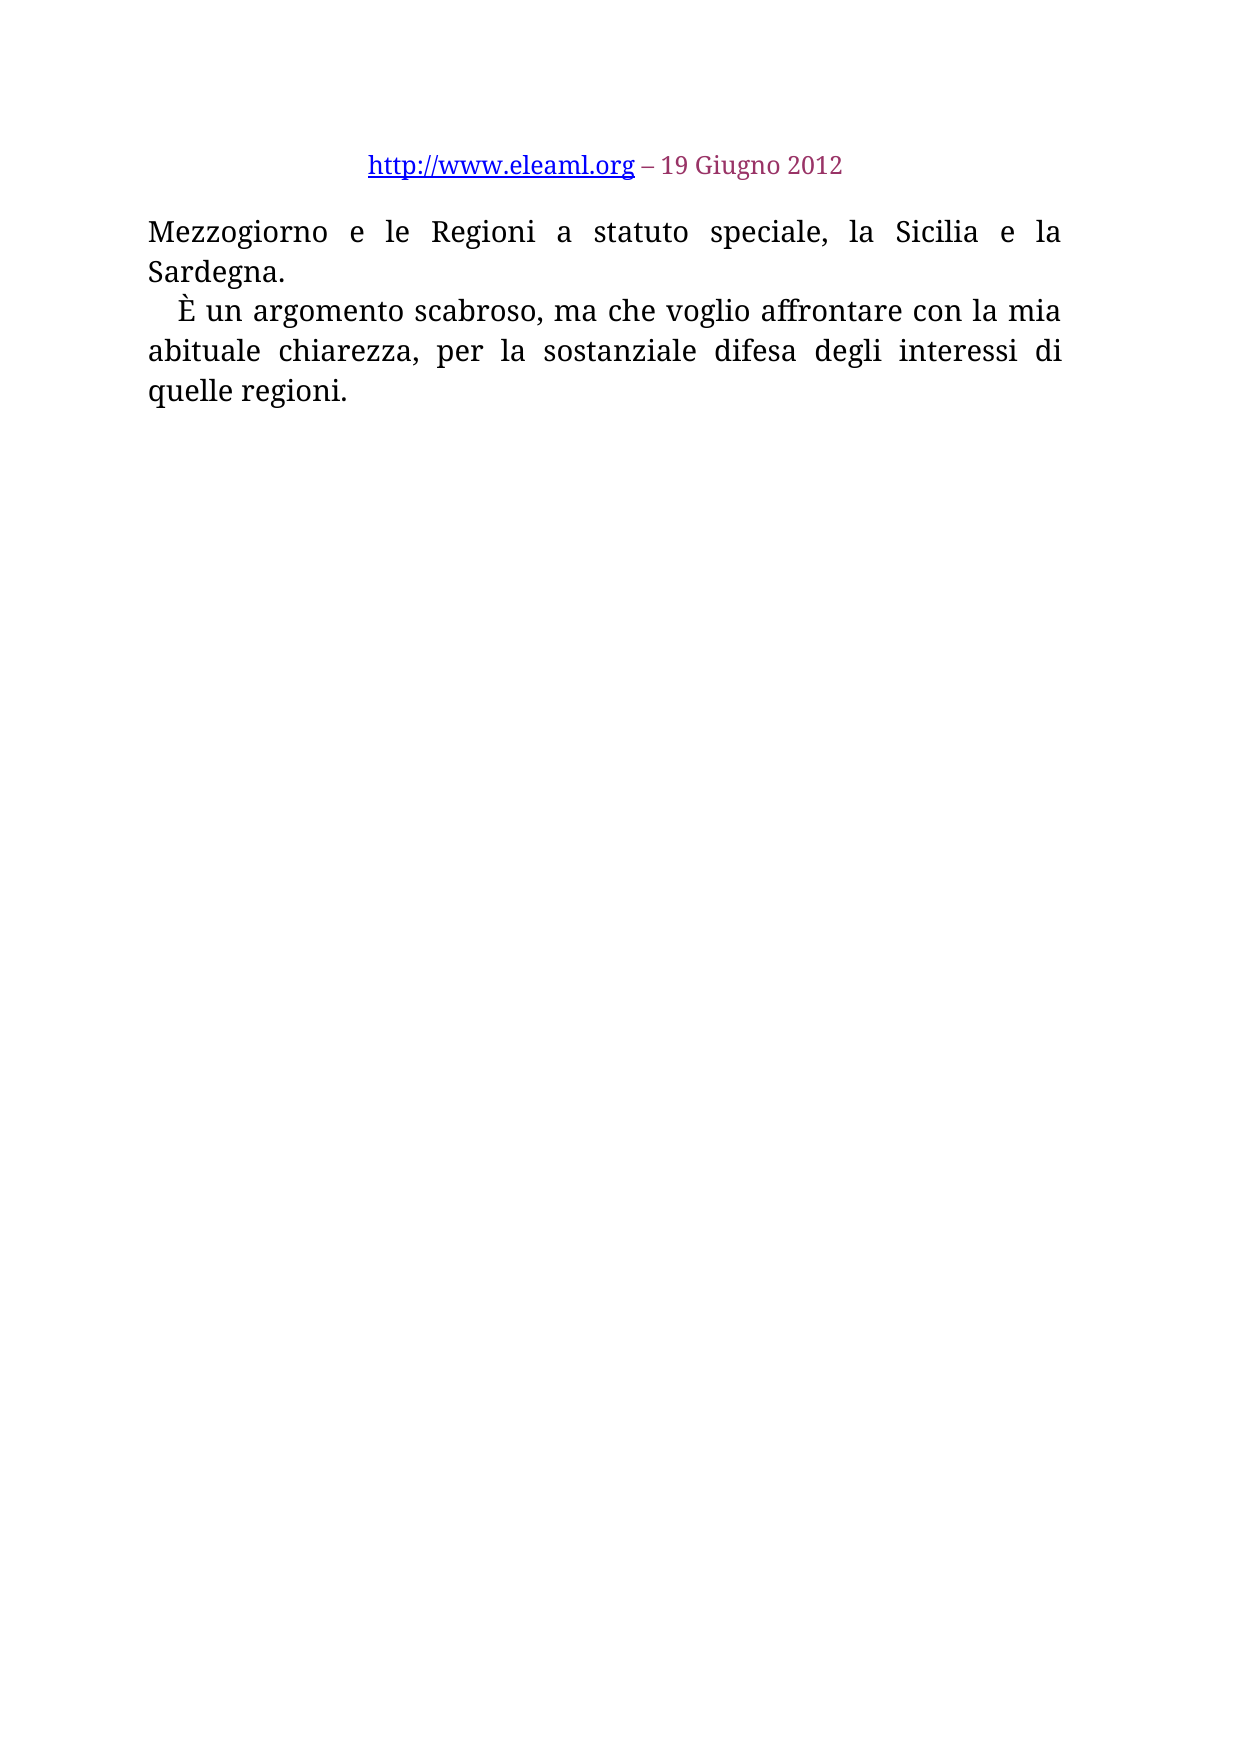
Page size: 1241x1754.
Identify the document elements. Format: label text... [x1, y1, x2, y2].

text È un argomento scabroso, ma che voglio affrontare con la mia abituale chiarezza, per la sostanziale difesa degli interessi di quelle regioni. [148, 291, 1063, 409]
text Mezzogiorno e le Regioni a statuto speciale, la Sicilia e la Sardegna. [148, 211, 1063, 291]
